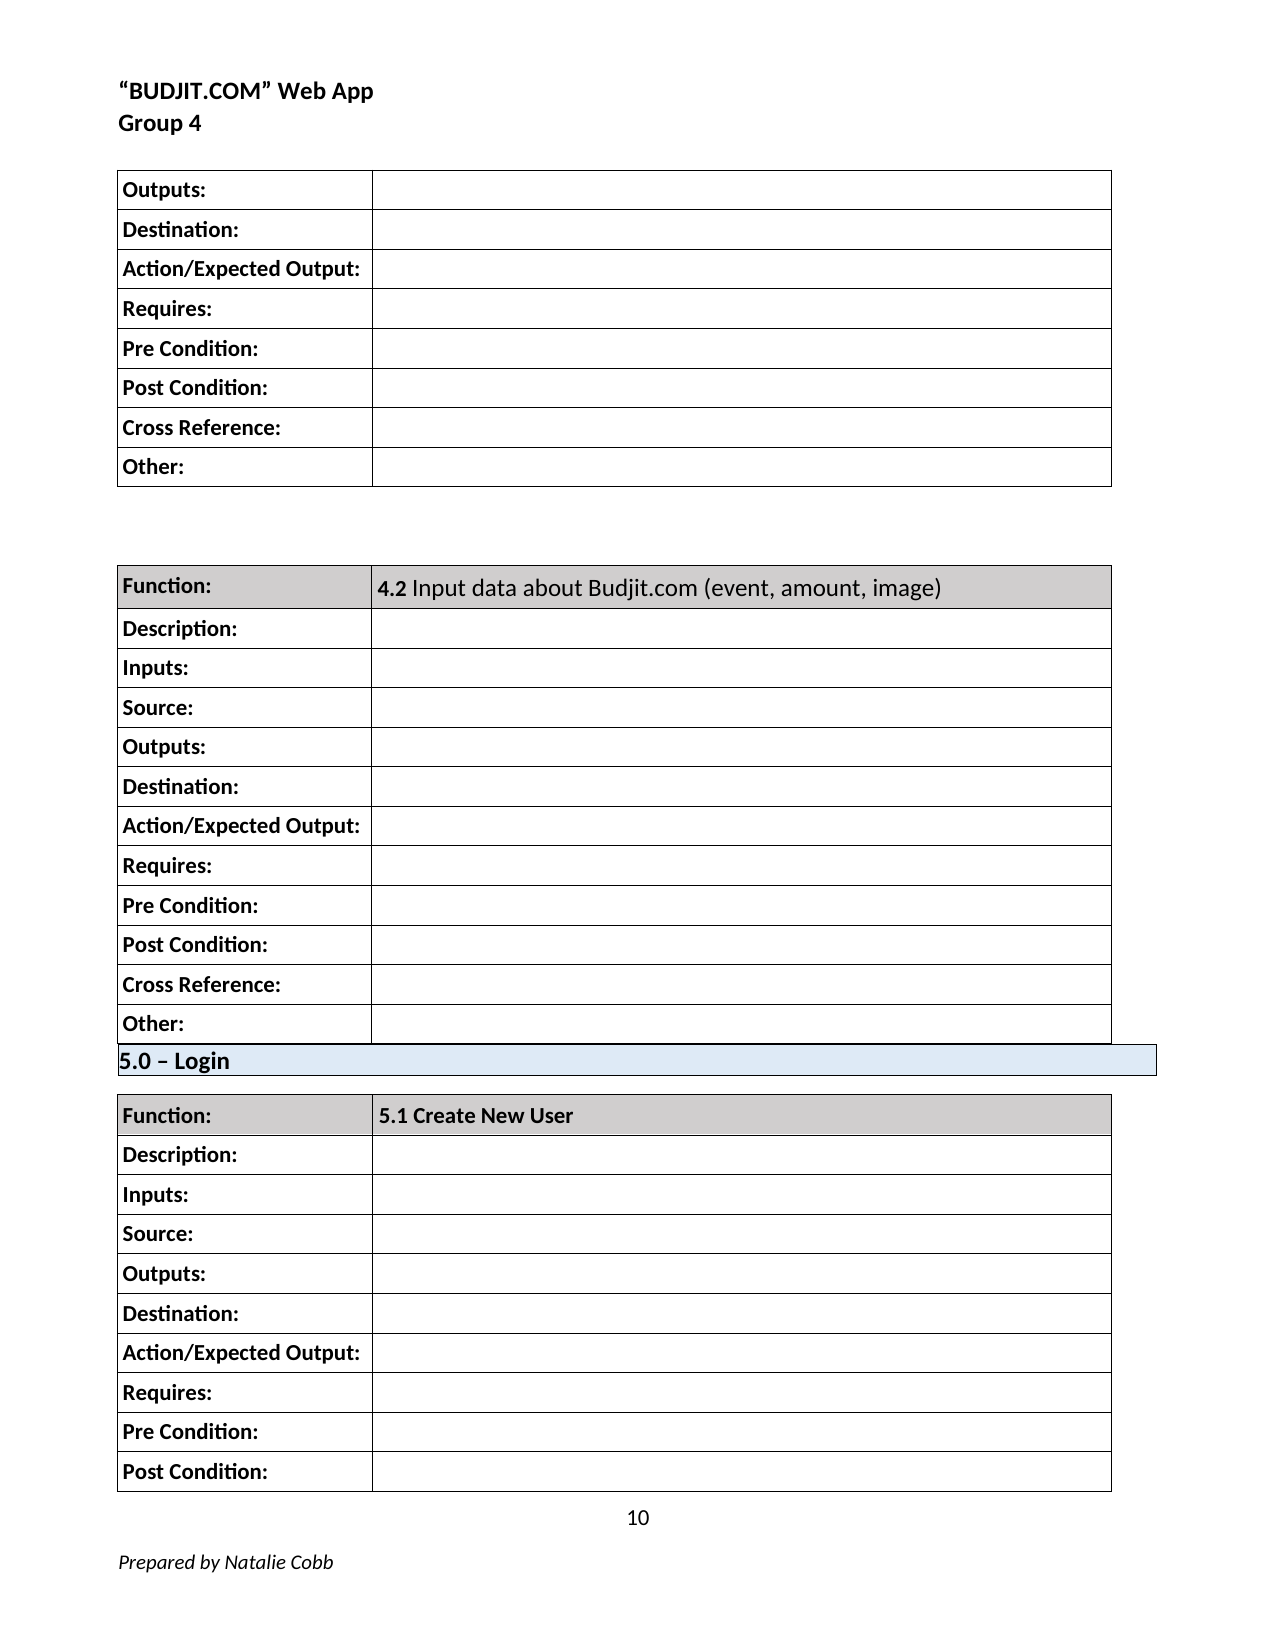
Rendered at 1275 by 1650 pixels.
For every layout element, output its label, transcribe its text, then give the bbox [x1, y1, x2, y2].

table_cell Destination: [118, 1294, 372, 1332]
table_cell [372, 649, 1111, 687]
table_cell Cross Reference: [118, 965, 371, 1004]
table_cell Inputs: [118, 649, 371, 687]
table_header Function: [118, 566, 371, 608]
table_cell Inputs: [118, 1175, 372, 1214]
table_cell [373, 408, 1111, 447]
table_cell Requires: [118, 1373, 372, 1412]
table_cell Action/Expected Output: [118, 807, 371, 845]
table_cell [373, 1136, 1111, 1174]
table_cell Other: [118, 1005, 371, 1043]
table_cell [373, 1175, 1111, 1214]
table_cell [373, 1413, 1111, 1451]
table_header Function: [118, 1095, 372, 1134]
table_cell [372, 767, 1111, 806]
table_cell [373, 1254, 1111, 1293]
table_header 4.2 Input data about Budjit.com (event, amount, image) [372, 566, 1111, 608]
table_cell Source: [118, 1215, 372, 1253]
table_cell [372, 1005, 1111, 1043]
table_cell [372, 965, 1111, 1004]
table_cell Requires: [118, 289, 372, 328]
table_cell [373, 448, 1111, 486]
table_cell [372, 926, 1111, 964]
table_cell [373, 1294, 1111, 1332]
table_cell [372, 886, 1111, 924]
table_cell Destination: [118, 210, 372, 249]
table_cell [373, 250, 1111, 288]
table_cell [372, 846, 1111, 885]
table_cell [373, 210, 1111, 249]
table_cell Description: [118, 1136, 372, 1174]
text 5.0 – Login [119, 1045, 1156, 1075]
table_cell Pre Condition: [118, 329, 372, 367]
table_cell Source: [118, 688, 371, 727]
table_cell [372, 807, 1111, 845]
table_cell [373, 1452, 1111, 1491]
table_cell Outputs: [118, 728, 371, 766]
table_cell [373, 329, 1111, 367]
table_cell Action/Expected Output: [118, 1334, 372, 1372]
table_cell Action/Expected Output: [118, 250, 372, 288]
table_cell Description: [118, 609, 371, 647]
table_cell [373, 1373, 1111, 1412]
table_cell [372, 688, 1111, 727]
table_cell Post Condition: [118, 926, 371, 964]
table_cell Pre Condition: [118, 1413, 372, 1451]
table_cell [372, 609, 1111, 647]
table_cell Post Condition: [118, 369, 372, 407]
table_cell Outputs: [118, 1254, 372, 1293]
table_cell Post Condition: [118, 1452, 372, 1491]
table_cell Outputs: [118, 171, 372, 209]
table_cell [373, 1334, 1111, 1372]
table_cell [373, 171, 1111, 209]
table_cell [372, 728, 1111, 766]
table_cell Other: [118, 448, 372, 486]
table_cell Pre Condition: [118, 886, 371, 924]
table_cell [373, 1215, 1111, 1253]
table_cell Requires: [118, 846, 371, 885]
table_header 5.1 Create New User [373, 1095, 1111, 1134]
table_cell [373, 289, 1111, 328]
table_cell Cross Reference: [118, 408, 372, 447]
table_cell [373, 369, 1111, 407]
table_cell Destination: [118, 767, 371, 806]
